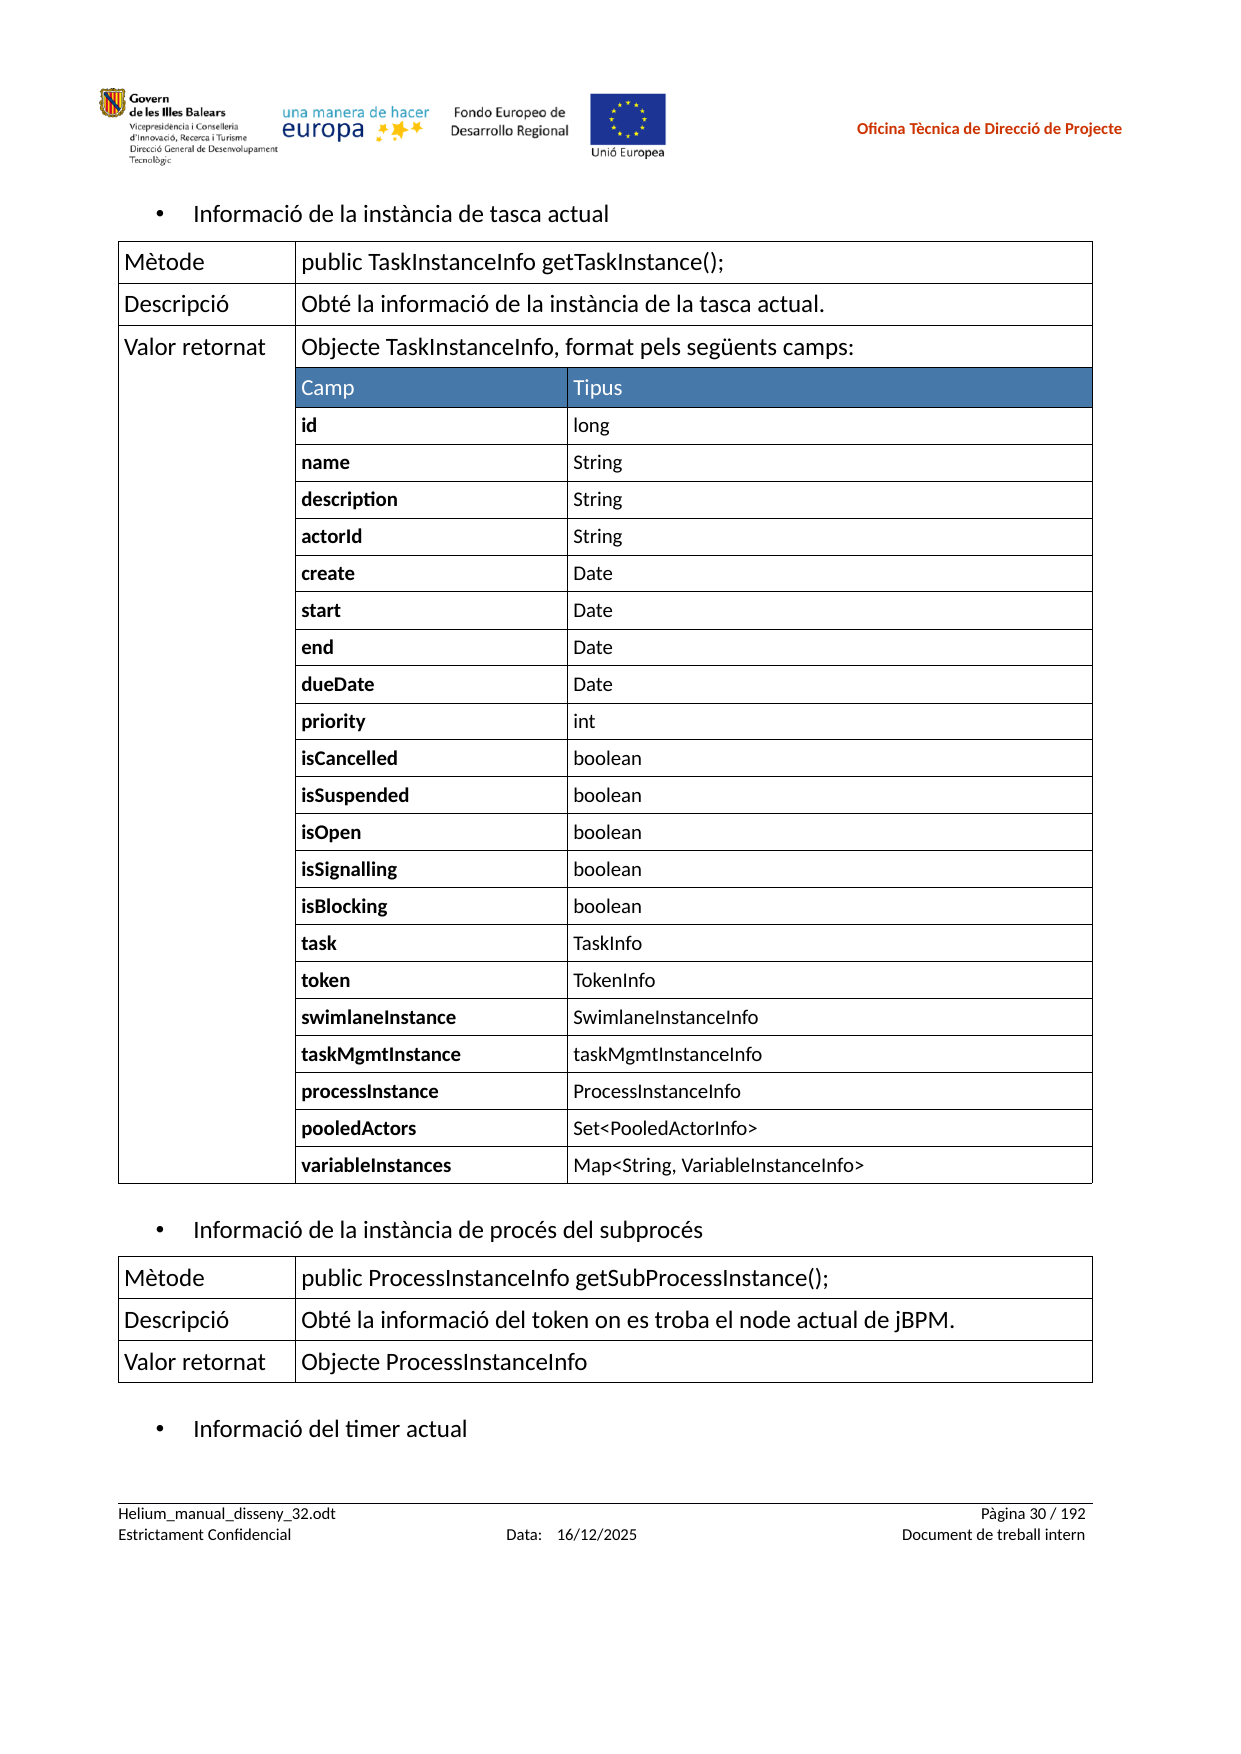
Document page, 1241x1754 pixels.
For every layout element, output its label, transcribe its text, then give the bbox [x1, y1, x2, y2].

list Informació de la instància de procés del subprocés [156, 1214, 1122, 1244]
table_cell processInstance [296, 1073, 567, 1109]
table_cell boolean [568, 740, 1092, 776]
table_cell isBlocking [296, 888, 567, 924]
table_cell Date [568, 592, 1092, 628]
list Informació del timer actual [156, 1413, 1122, 1443]
table_cell actorId [296, 519, 567, 554]
table_cell Date [568, 630, 1092, 665]
table_cell id [296, 408, 567, 443]
table_cell boolean [568, 814, 1092, 850]
table_header public ProcessInstanceInfo getSubProcessInstance(); [296, 1257, 1092, 1298]
table_cell boolean [568, 851, 1092, 887]
table_cell TokenInfo [568, 962, 1092, 998]
table_cell Valor retornat [119, 1341, 295, 1382]
table_header public TaskInstanceInfo getTaskInstance(); [296, 242, 1092, 283]
table_cell variableInstances [296, 1147, 567, 1183]
table_cell Camp [296, 368, 567, 407]
table_cell Tipus [568, 368, 1092, 407]
table_cell long [568, 408, 1092, 443]
table_cell Objecte ProcessInstanceInfo [296, 1341, 1092, 1382]
table_cell Descripció [119, 1299, 295, 1340]
list Informació de la instància de tasca actual [156, 198, 1122, 229]
table_cell priority [296, 704, 567, 739]
table_cell name [296, 445, 567, 481]
table_cell Descripció [119, 284, 295, 325]
table_cell String [568, 519, 1092, 554]
table_cell isSuspended [296, 777, 567, 813]
table_cell Objecte TaskInstanceInfo, format pels següents camps: [296, 326, 1092, 367]
table_cell swimlaneInstance [296, 999, 567, 1035]
table_header Mètode [119, 242, 295, 283]
picture [99, 87, 668, 166]
table_cell String [568, 482, 1092, 517]
table_cell TaskInfo [568, 925, 1092, 961]
table_cell start [296, 592, 567, 628]
table_cell Set<PooledActorInfo> [568, 1110, 1092, 1146]
table_cell Date [568, 666, 1092, 702]
table_cell isCancelled [296, 740, 567, 776]
table_cell taskMgmtInstanceInfo [568, 1036, 1092, 1072]
table_cell SwimlaneInstanceInfo [568, 999, 1092, 1035]
table_cell token [296, 962, 567, 998]
table_cell int [568, 704, 1092, 739]
table_cell task [296, 925, 567, 961]
table_cell end [296, 630, 567, 665]
table_cell Obté la informació de la instància de la tasca actual. [296, 284, 1092, 325]
table_cell create [296, 556, 567, 591]
table_cell pooledActors [296, 1110, 567, 1146]
table_cell boolean [568, 888, 1092, 924]
table_cell isOpen [296, 814, 567, 850]
table_cell description [296, 482, 567, 517]
table_cell taskMgmtInstance [296, 1036, 567, 1072]
table_cell Map<String, VariableInstanceInfo> [568, 1147, 1092, 1183]
table_cell Valor retornat [119, 326, 295, 1183]
table_cell isSignalling [296, 851, 567, 887]
table_cell dueDate [296, 666, 567, 702]
table_cell boolean [568, 777, 1092, 813]
table_header Mètode [119, 1257, 295, 1298]
table_cell String [568, 445, 1092, 481]
table_cell Obté la informació del token on es troba el node actual de jBPM. [296, 1299, 1092, 1340]
table_cell ProcessInstanceInfo [568, 1073, 1092, 1109]
table_cell Date [568, 556, 1092, 591]
